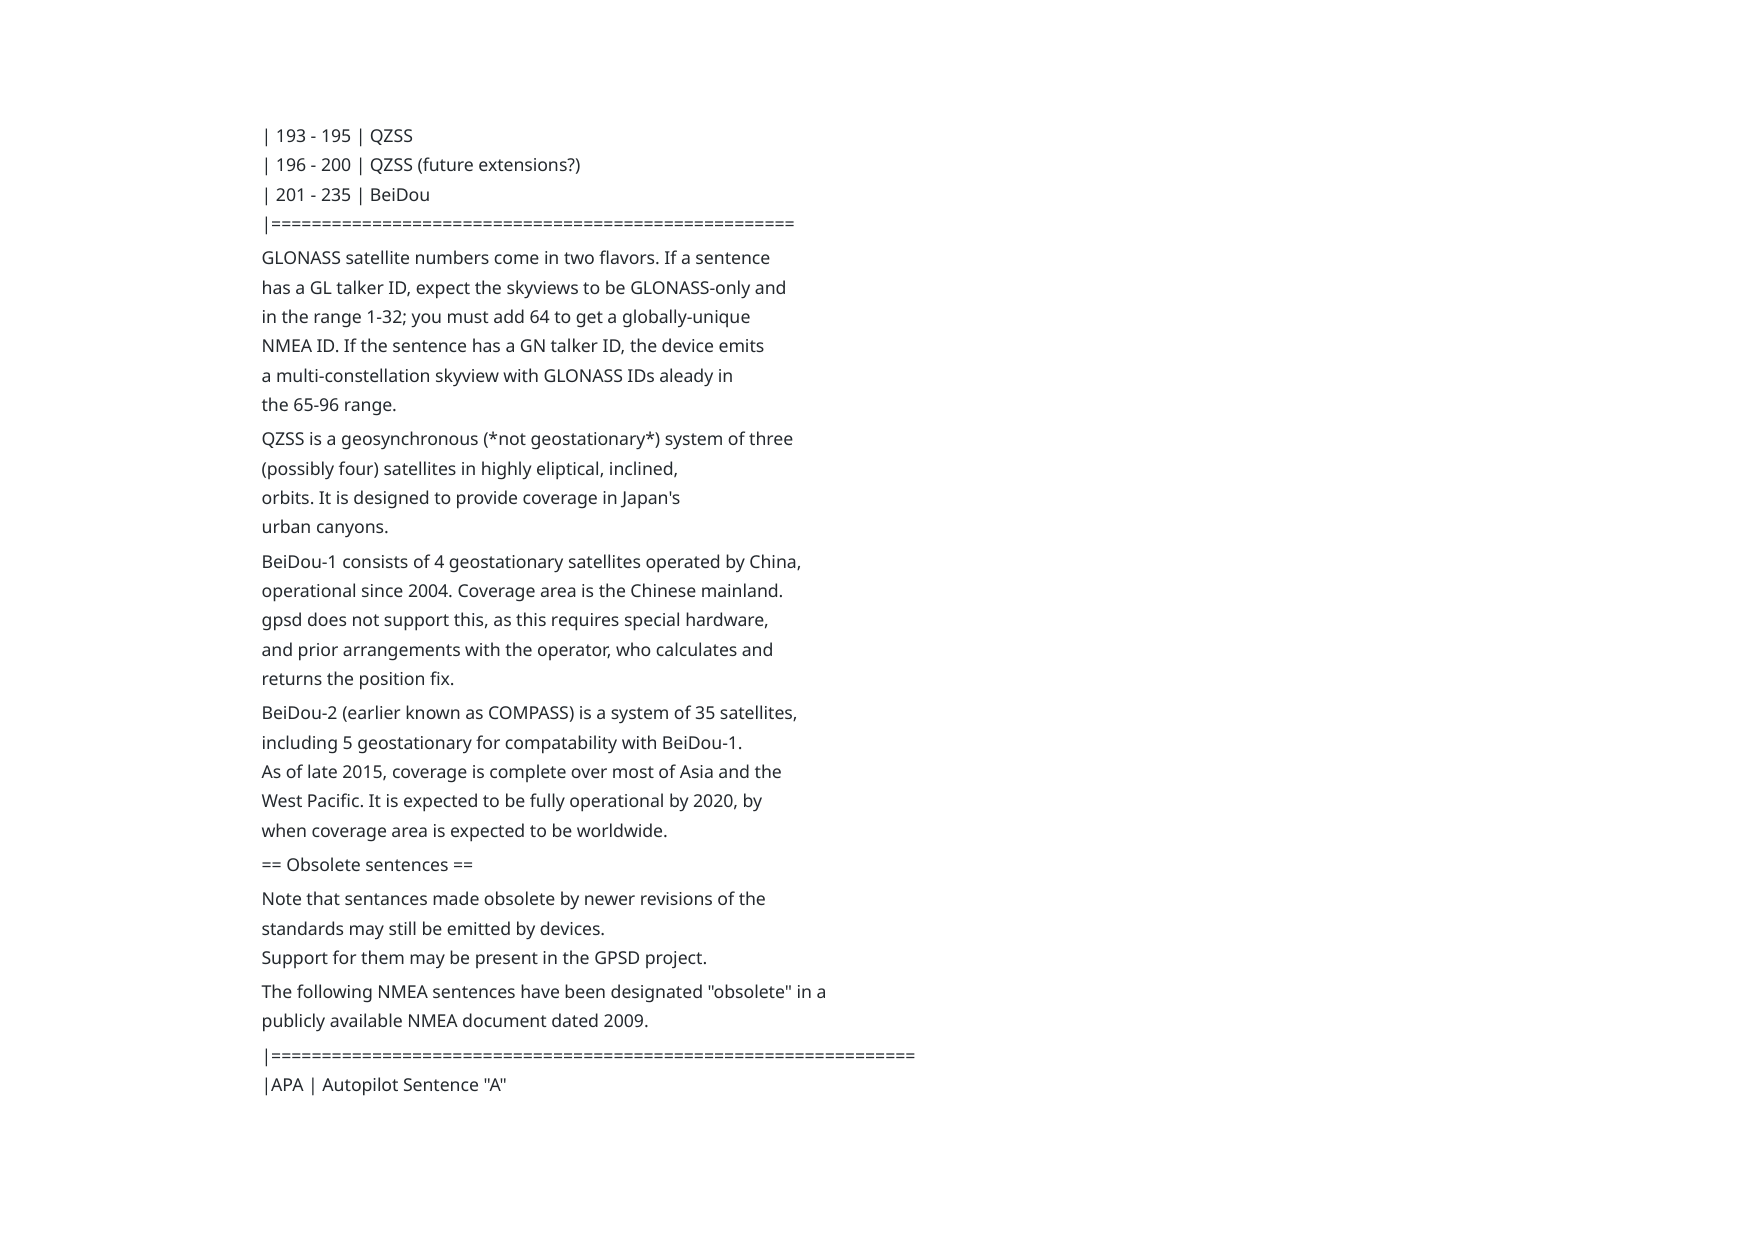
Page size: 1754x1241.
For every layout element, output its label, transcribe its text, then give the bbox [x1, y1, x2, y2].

table_cell | 201 - 235 | BeiDou [261, 177, 1636, 206]
table_cell NMEA ID. If the sentence has a GN talker ID, the device emits [261, 329, 1636, 358]
table_cell [261, 1033, 1636, 1038]
table_cell [118, 387, 261, 417]
table_cell [118, 1004, 261, 1033]
table_cell The following NMEA sentences have been designated "obsolete" in a [261, 974, 1636, 1003]
table_cell a multi-constellation skyview with GLONASS IDs aleady in [261, 358, 1636, 387]
table_cell [118, 969, 261, 974]
table_cell [118, 240, 261, 270]
table_cell | 196 - 200 | QZSS (future extensions?) [261, 148, 1636, 177]
table_cell [118, 573, 261, 602]
table_cell BeiDou-2 (earlier known as COMPASS) is a system of 35 satellites, [261, 695, 1636, 725]
table_cell [118, 270, 261, 299]
table_cell has a GL talker ID, expect the skyviews to be GLONASS-only and [261, 270, 1636, 299]
table_cell in the range 1-32; you must add 64 to get a globally-unique [261, 299, 1636, 328]
table_cell [118, 876, 261, 881]
table_cell [118, 847, 261, 876]
table_cell [261, 969, 1636, 974]
table_cell West Pacific. It is expected to be fully operational by 2020, by [261, 784, 1636, 813]
table_cell [118, 1038, 261, 1067]
table_cell (possibly four) satellites in highly eliptical, inclined, [261, 451, 1636, 480]
table_cell GLONASS satellite numbers come in two flavors. If a sentence [261, 240, 1636, 270]
table_cell [118, 911, 261, 940]
table_cell [261, 842, 1636, 847]
table_cell orbits. It is designed to provide coverage in Japan's [261, 480, 1636, 509]
table_cell [118, 206, 261, 236]
table_cell [118, 940, 261, 969]
table_cell [118, 1067, 261, 1096]
table_cell QZSS is a geosynchronous (*not geostationary*) system of three [261, 421, 1636, 451]
table_cell standards may still be emitted by devices. [261, 911, 1636, 940]
table_cell [118, 118, 261, 147]
table_cell [118, 603, 261, 632]
table_cell [261, 539, 1636, 544]
table_cell urban canyons. [261, 510, 1636, 539]
table_cell [118, 974, 261, 1003]
table_cell [118, 544, 261, 573]
table_cell [118, 358, 261, 387]
table_cell operational since 2004. Coverage area is the Chinese mainland. [261, 573, 1636, 602]
table_cell [261, 236, 1636, 240]
table_cell [118, 754, 261, 783]
table_cell [118, 510, 261, 539]
table_cell [118, 784, 261, 813]
table_cell Support for them may be present in the GPSD project. [261, 940, 1636, 969]
table_cell |APA | Autopilot Sentence "A" [261, 1067, 1636, 1096]
table_cell [118, 632, 261, 661]
table_cell BeiDou-1 consists of 4 geostationary satellites operated by China, [261, 544, 1636, 573]
table_cell [261, 876, 1636, 881]
table_cell [118, 177, 261, 206]
table_cell |================================================================ [261, 1038, 1636, 1067]
table_cell [118, 421, 261, 451]
table_cell [261, 417, 1636, 421]
table_cell [118, 813, 261, 842]
table_cell [118, 451, 261, 480]
table_cell [118, 725, 261, 754]
table_cell As of late 2015, coverage is complete over most of Asia and the [261, 754, 1636, 783]
table_cell [118, 480, 261, 509]
table_cell [118, 1033, 261, 1038]
table_cell [118, 661, 261, 691]
table_cell returns the position fix. [261, 661, 1636, 691]
table_cell | 193 - 195 | QZSS [261, 118, 1636, 147]
table_cell [261, 691, 1636, 695]
table_cell [118, 236, 261, 240]
table_cell [118, 881, 261, 911]
table_cell [118, 539, 261, 544]
table_cell and prior arrangements with the operator, who calculates and [261, 632, 1636, 661]
table_cell when coverage area is expected to be worldwide. [261, 813, 1636, 842]
table_cell [118, 695, 261, 725]
table_cell [118, 148, 261, 177]
table_cell == Obsolete sentences == [261, 847, 1636, 876]
table_cell |==================================================== [261, 206, 1636, 236]
table_cell [118, 417, 261, 421]
table_cell gpsd does not support this, as this requires special hardware, [261, 603, 1636, 632]
table_cell Note that sentances made obsolete by newer revisions of the [261, 881, 1636, 911]
table_cell publicly available NMEA document dated 2009. [261, 1004, 1636, 1033]
table_cell [118, 842, 261, 847]
table_cell [118, 329, 261, 358]
table_cell [118, 691, 261, 695]
table_cell [118, 299, 261, 328]
table_cell the 65-96 range. [261, 387, 1636, 417]
table_cell including 5 geostationary for compatability with BeiDou-1. [261, 725, 1636, 754]
